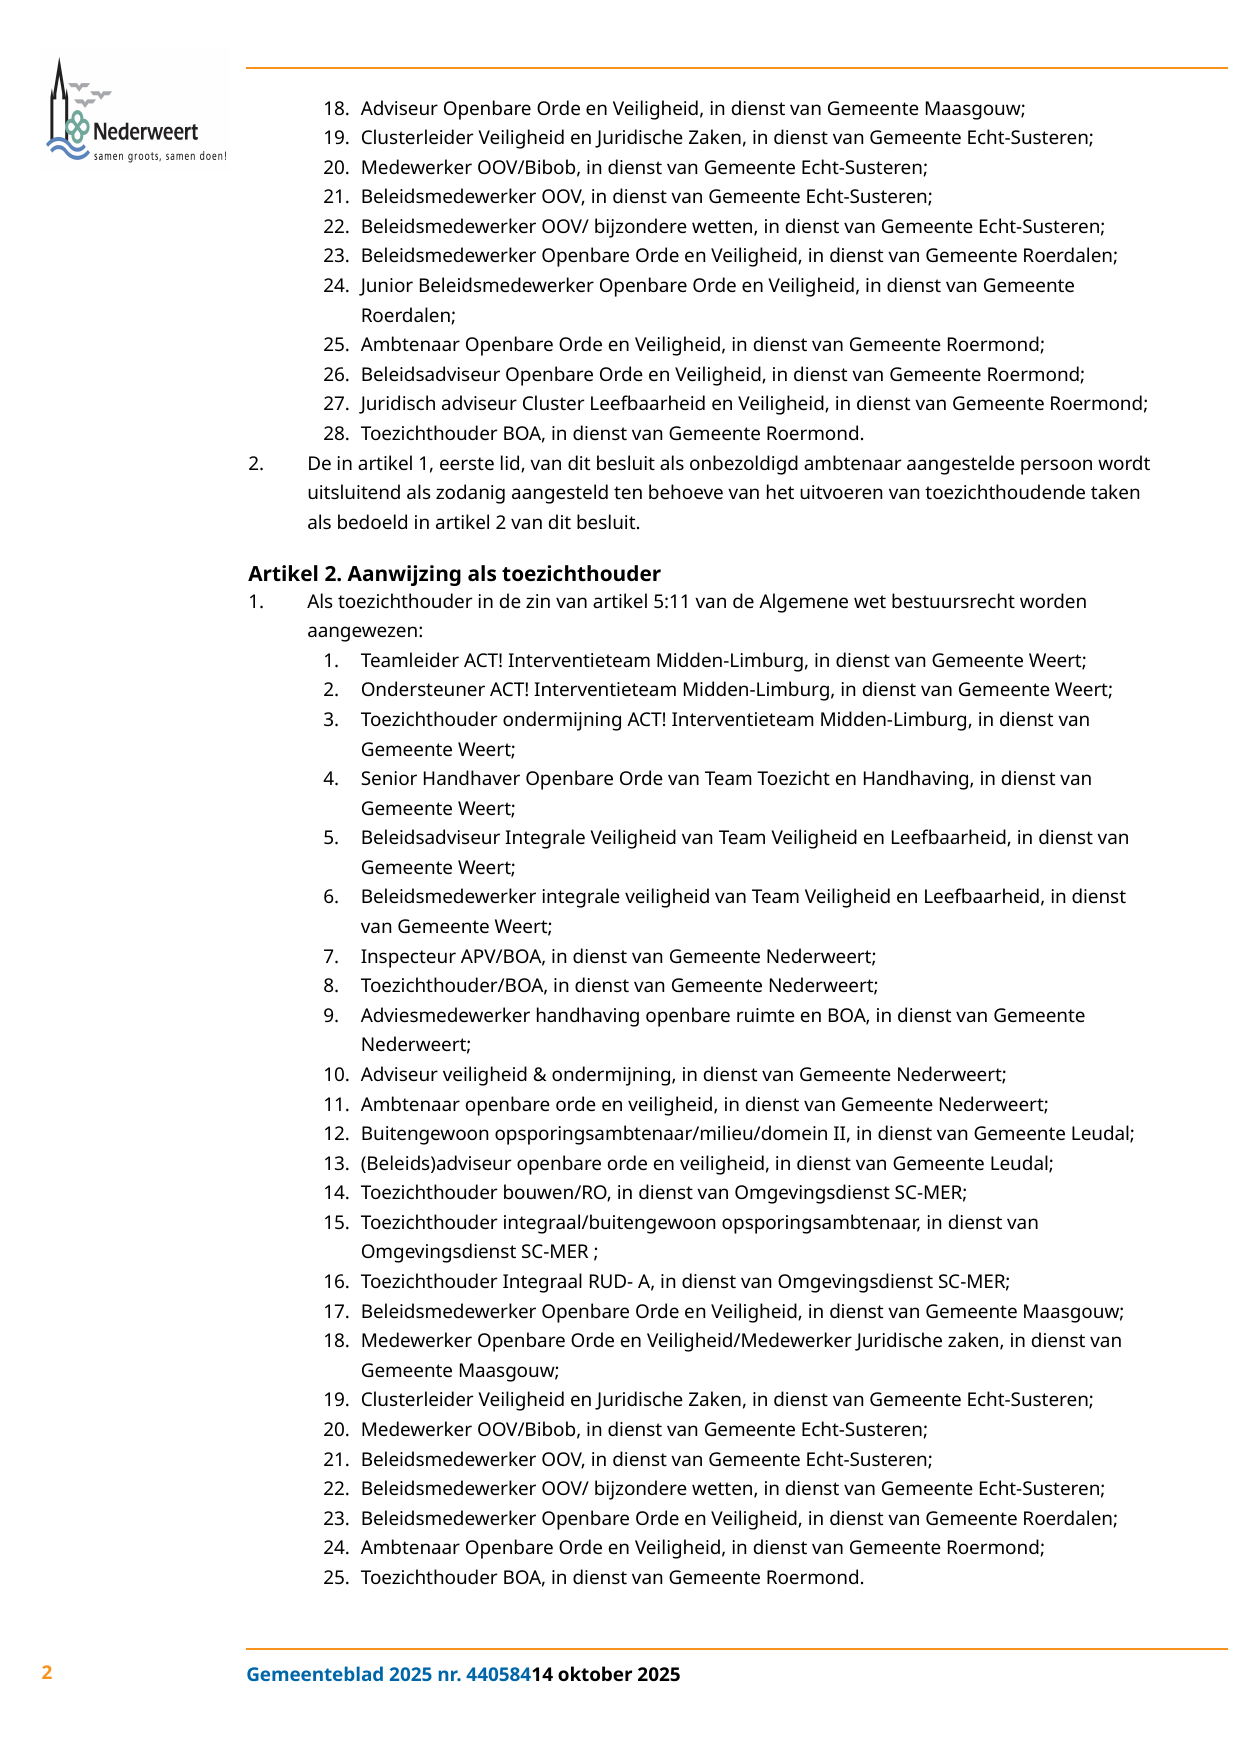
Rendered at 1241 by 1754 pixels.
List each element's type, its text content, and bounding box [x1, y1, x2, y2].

list Buitengewoon opsporingsambtenaar/milieu/domein II, in dienst van Gemeente Leudal; [323, 1120, 1152, 1146]
list Beleidsmedewerker Openbare Orde en Veiligheid, in dienst van Gemeente Roerdalen; [323, 1505, 1152, 1531]
list Adviseur veiligheid & ondermijning, in dienst van Gemeente Nederweert; [323, 1061, 1152, 1087]
list Ambtenaar Openbare Orde en Veiligheid, in dienst van Gemeente Roermond; [323, 1534, 1152, 1560]
list Toezichthouder Integraal RUD- A, in dienst van Omgevingsdienst SC-MER; [323, 1268, 1152, 1294]
list Adviseur Openbare Orde en Veiligheid, in dienst van Gemeente Maasgouw; [323, 95, 1152, 121]
text Artikel 2. Aanwijzing als toezichthouder [248, 559, 1152, 588]
list Beleidsmedewerker Openbare Orde en Veiligheid, in dienst van Gemeente Maasgouw; [323, 1298, 1152, 1323]
list Toezichthouder BOA, in dienst van Gemeente Roermond. [323, 420, 1152, 446]
list Toezichthouder integraal/buitengewoon opsporingsambtenaar, in dienst van Omgevingsdienst SC-MER ; [323, 1209, 1152, 1264]
picture [41, 47, 231, 172]
list Beleidsadviseur Integrale Veiligheid van Team Veiligheid en Leefbaarheid, in dienst van Gemeente Weert; [323, 824, 1152, 880]
list Medewerker OOV/Bibob, in dienst van Gemeente Echt-Susteren; [323, 154, 1152, 180]
list Beleidsmedewerker Openbare Orde en Veiligheid, in dienst van Gemeente Roerdalen; [323, 243, 1152, 268]
list Senior Handhaver Openbare Orde van Team Toezicht en Handhaving, in dienst van Gemeente Weert; [323, 765, 1152, 821]
list Beleidsmedewerker OOV/ bijzondere wetten, in dienst van Gemeente Echt-Susteren; [323, 213, 1152, 239]
list Inspecteur APV/BOA, in dienst van Gemeente Nederweert; [323, 943, 1152, 968]
list Clusterleider Veiligheid en Juridische Zaken, in dienst van Gemeente Echt-Susteren; [323, 124, 1152, 150]
list Toezichthouder BOA, in dienst van Gemeente Roermond. [323, 1564, 1152, 1590]
list Medewerker Openbare Orde en Veiligheid/Medewerker Juridische zaken, in dienst van Gemeente Maasgouw; [323, 1327, 1152, 1383]
list De in artikel 1, eerste lid, van dit besluit als onbezoldigd ambtenaar aangestelde persoon wordt uitsluitend als zodanig aangesteld ten behoeve van het uitvoeren van toezichthoudende taken als bedoeld in artikel 2 van dit besluit. [248, 450, 1152, 535]
list Beleidsmedewerker integrale veiligheid van Team Veiligheid en Leefbaarheid, in dienst van Gemeente Weert; [323, 884, 1152, 939]
list Beleidsmedewerker OOV, in dienst van Gemeente Echt-Susteren; [323, 1446, 1152, 1471]
list Clusterleider Veiligheid en Juridische Zaken, in dienst van Gemeente Echt-Susteren; [323, 1387, 1152, 1412]
list Toezichthouder ondermijning ACT! Interventieteam Midden-Limburg, in dienst van Gemeente Weert; [323, 706, 1152, 761]
list (Beleids)adviseur openbare orde en veiligheid, in dienst van Gemeente Leudal; [323, 1150, 1152, 1176]
list Beleidsmedewerker OOV, in dienst van Gemeente Echt-Susteren; [323, 183, 1152, 209]
list Als toezichthouder in de zin van artikel 5:11 van de Algemene wet bestuursrecht worden aangewezen: [248, 588, 1152, 643]
list Teamleider ACT! Interventieteam Midden-Limburg, in dienst van Gemeente Weert; [323, 647, 1152, 673]
list Junior Beleidsmedewerker Openbare Orde en Veiligheid, in dienst van Gemeente Roerdalen; [323, 272, 1152, 328]
list Ondersteuner ACT! Interventieteam Midden-Limburg, in dienst van Gemeente Weert; [323, 677, 1152, 702]
list Toezichthouder bouwen/RO, in dienst van Omgevingsdienst SC-MER; [323, 1179, 1152, 1205]
list Adviesmedewerker handhaving openbare ruimte en BOA, in dienst van Gemeente Nederweert; [323, 1002, 1152, 1057]
list Medewerker OOV/Bibob, in dienst van Gemeente Echt-Susteren; [323, 1416, 1152, 1442]
list Beleidsmedewerker OOV/ bijzondere wetten, in dienst van Gemeente Echt-Susteren; [323, 1475, 1152, 1501]
list Toezichthouder/BOA, in dienst van Gemeente Nederweert; [323, 972, 1152, 998]
list Ambtenaar Openbare Orde en Veiligheid, in dienst van Gemeente Roermond; [323, 331, 1152, 357]
list Juridisch adviseur Cluster Leefbaarheid en Veiligheid, in dienst van Gemeente Roermond; [323, 391, 1152, 416]
list Beleidsadviseur Openbare Orde en Veiligheid, in dienst van Gemeente Roermond; [323, 361, 1152, 387]
list Ambtenaar openbare orde en veiligheid, in dienst van Gemeente Nederweert; [323, 1091, 1152, 1116]
